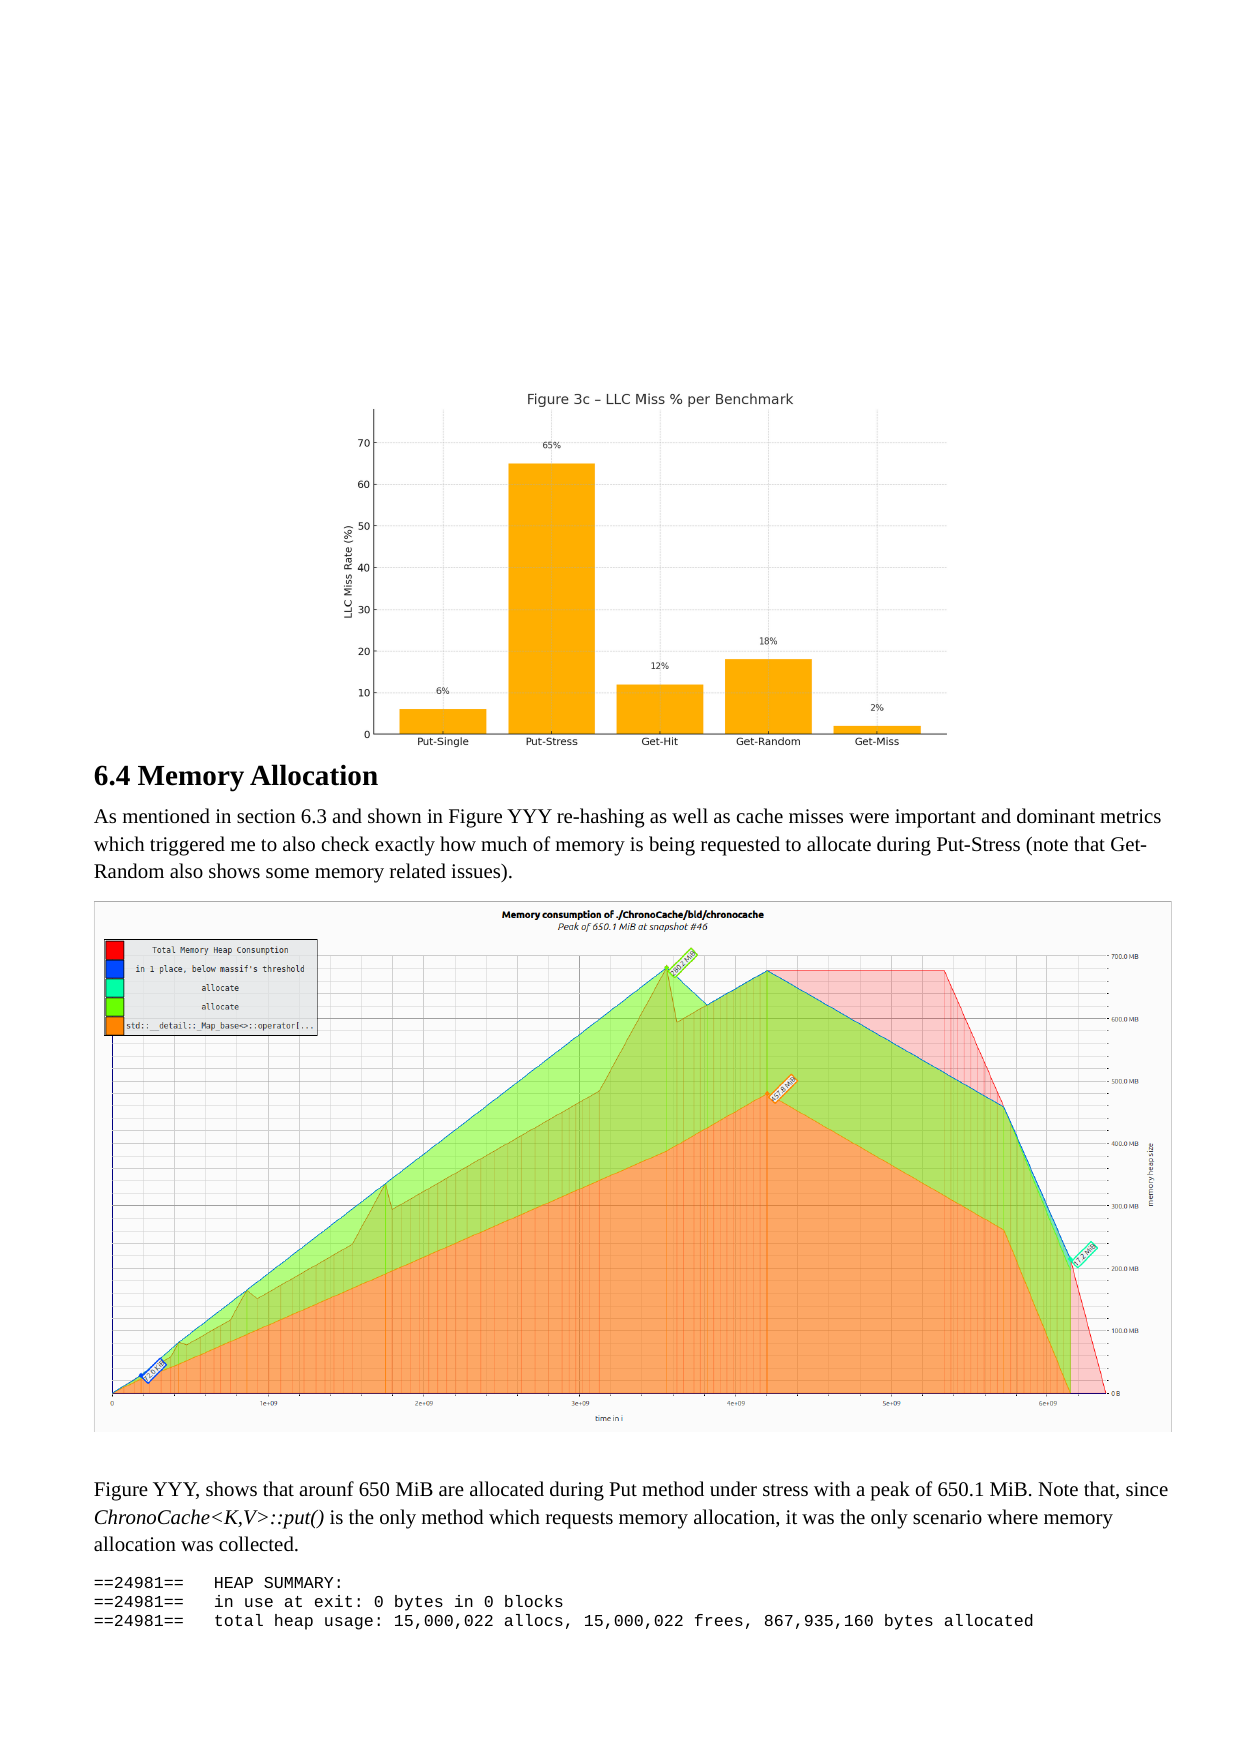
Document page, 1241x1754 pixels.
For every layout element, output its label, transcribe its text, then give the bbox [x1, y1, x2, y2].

subtitle 6.4 Memory Allocation [94, 758, 1172, 792]
text As mentioned in section 6.3 and shown in Figure YYY re-hashing as well as cache misses were important and dominant metrics which triggered me to also check exactly how much of memory is being requested to allocate during Put-Stress (note that Get-Random also shows some memory related issues). [94, 804, 1172, 883]
text ==24981== HEAP SUMMARY: [94, 1574, 1172, 1593]
text Figure YYY, shows that arounf 650 MiB are allocated during Put method under stress with a peak of 650.1 MiB. Note that, since ChronoCache<K,V>::put() is the only method which requests memory allocation, it was the only scenario where memory allocation was collected. [94, 1477, 1172, 1556]
text ==24981== total heap usage: 15,000,022 allocs, 15,000,022 frees, 867,935,160 bytes allocated [94, 1612, 1172, 1631]
picture [93, 901, 1172, 1432]
text ==24981== in use at exit: 0 bytes in 0 blocks [94, 1593, 1172, 1612]
picture [337, 386, 951, 752]
